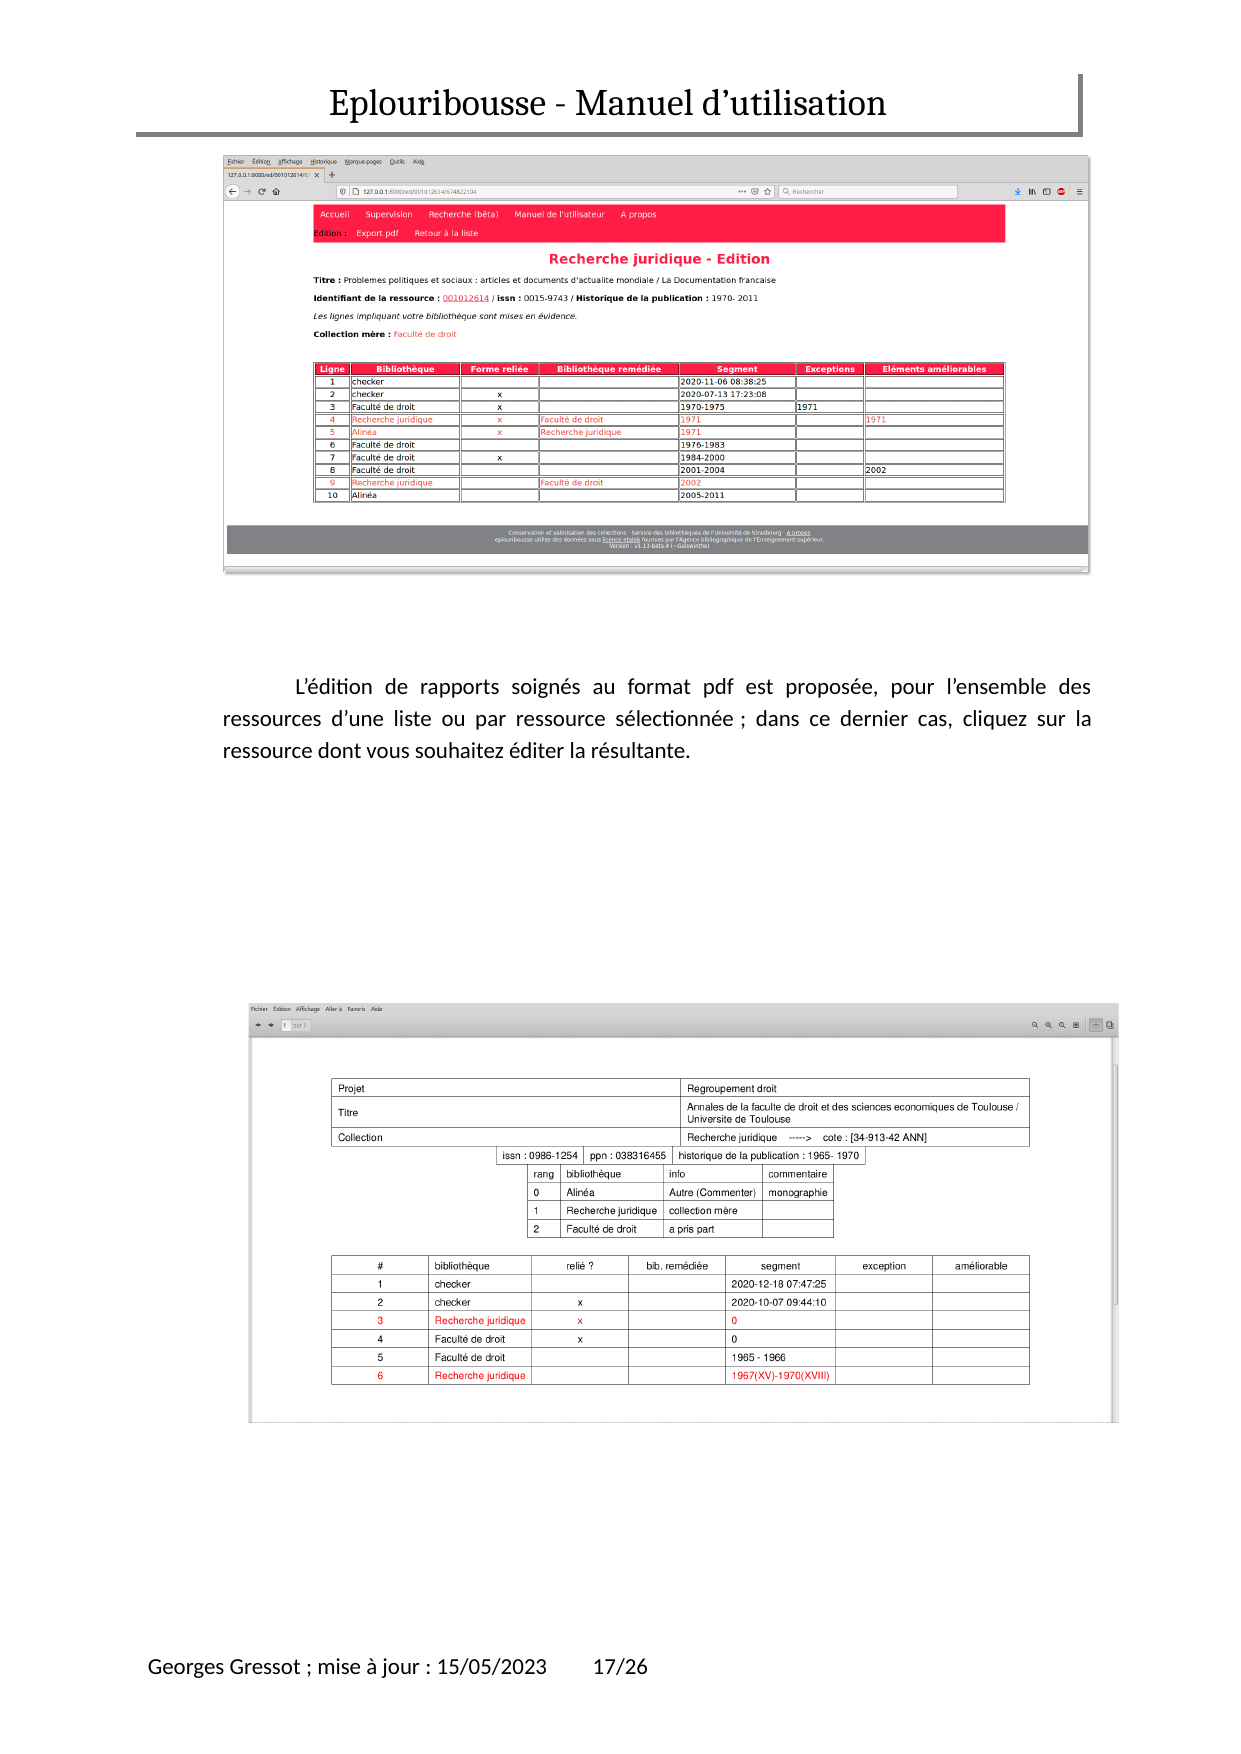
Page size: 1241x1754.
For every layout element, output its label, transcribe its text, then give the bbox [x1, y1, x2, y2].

picture [248, 1003, 1119, 1423]
picture [221, 153, 1092, 576]
list L’édition de rapports soignés au format pdf est proposée, pour l’ensemble des ressources d’une liste ou par ressource sélectionnée ; dans ce dernier cas, cliquez sur la ressource dont vous souhaitez éditer la résultante. [223, 672, 1093, 765]
